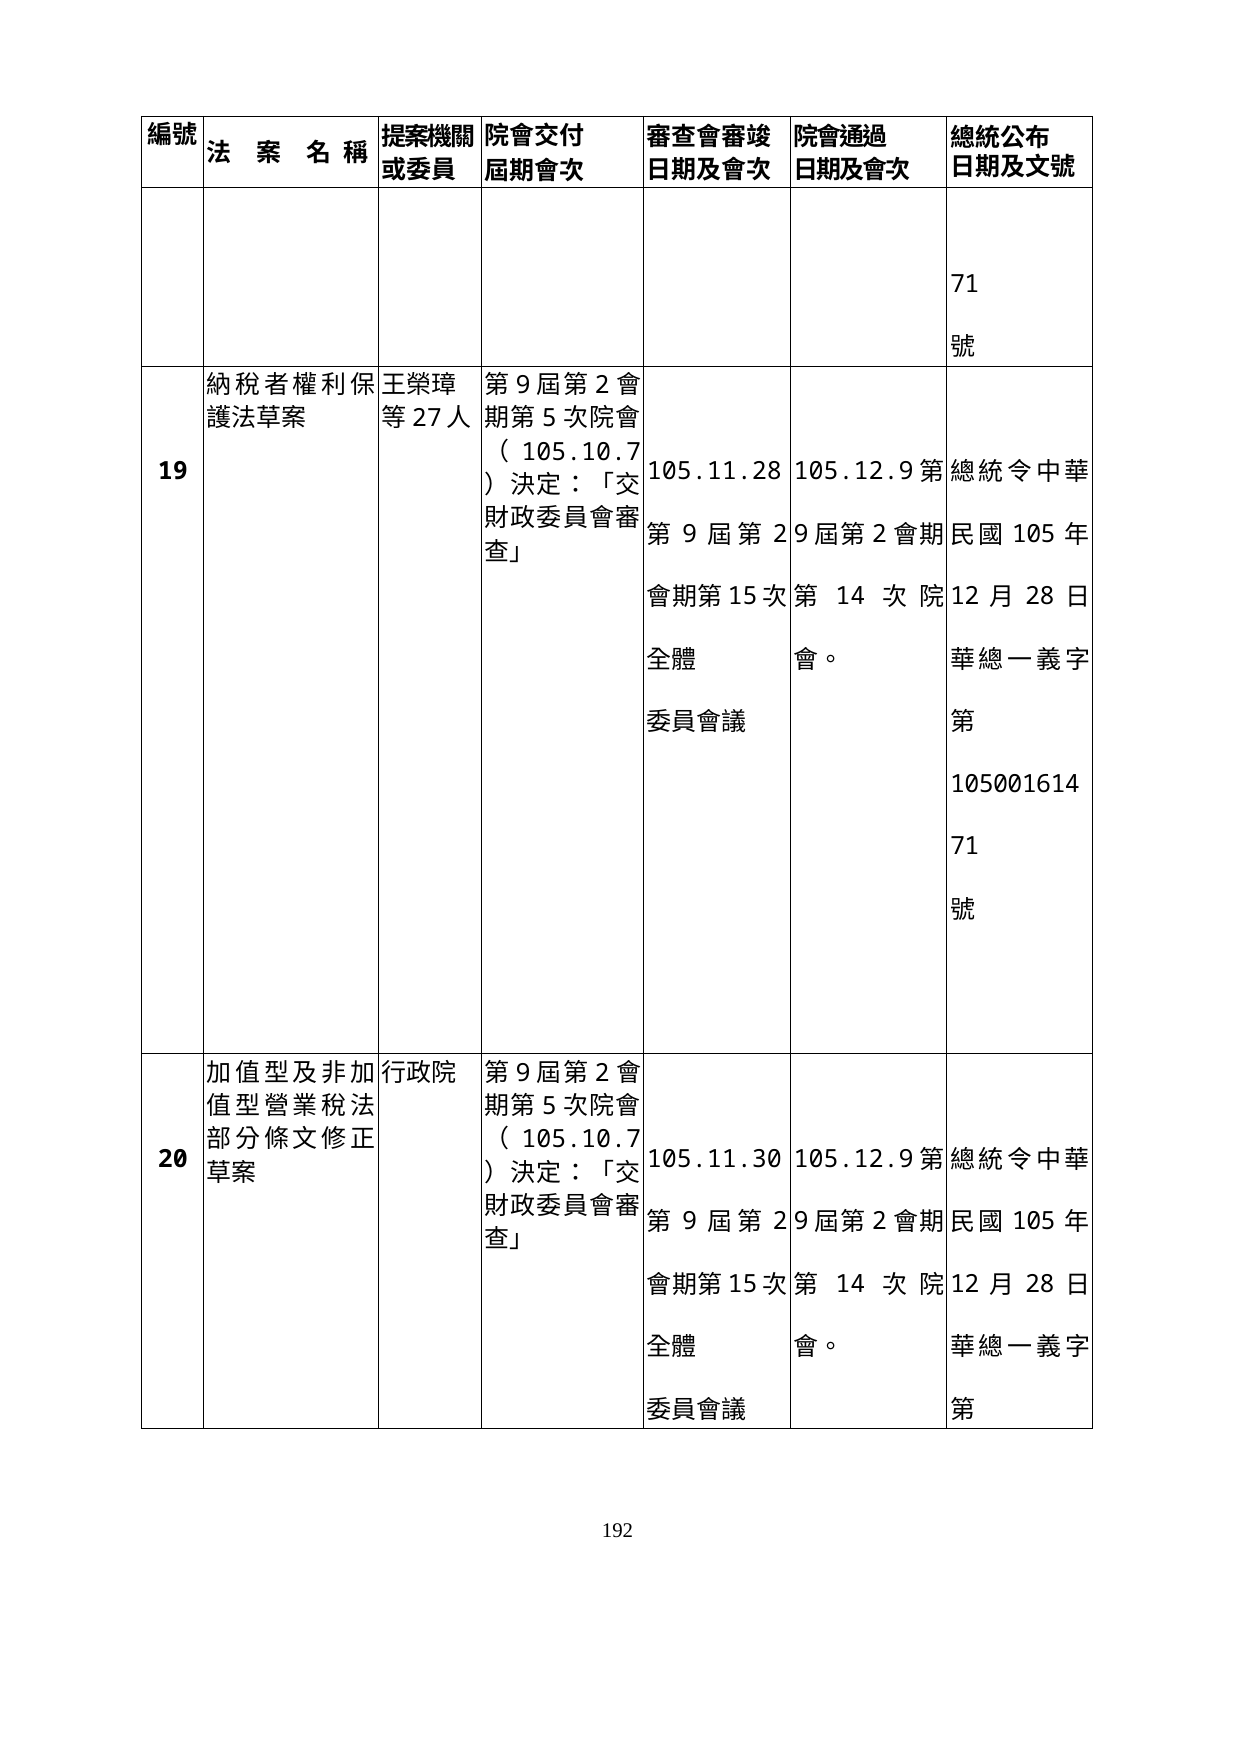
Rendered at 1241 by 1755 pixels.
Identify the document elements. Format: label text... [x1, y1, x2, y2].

table_cell [204, 188, 378, 366]
table_cell 王榮璋等27人 [379, 367, 481, 1053]
table_header 編號 [142, 117, 203, 187]
table_cell 第9屆第2會期第5次院會（105.10.7）決定：「交財政委員會審查」 [482, 1054, 643, 1428]
table_cell [142, 1054, 203, 1428]
table_header 院會交付 屆期會次 [482, 117, 643, 187]
table_cell 71 號 [947, 188, 1092, 366]
table_cell [644, 188, 790, 366]
table_header 審查會審竣 日期及會次 [644, 117, 790, 187]
table_cell 105.11.30第9屆第2會期第15次全體 委員會議 [644, 1054, 790, 1428]
table_cell 行政院 [379, 1054, 481, 1428]
table_cell 第9屆第2會期第5次院會（105.10.7）決定：「交財政委員會審查」 [482, 367, 643, 1053]
table_cell 105.11.28第9屆第2會期第15次全體 委員會議 [644, 367, 790, 1053]
table_cell 加值型及非加值型營業稅法部分條文修正草案 [204, 1054, 378, 1428]
table_header 總統公布 日期及文號 [947, 117, 1092, 187]
table_cell 105.12.9第9屆第2會期第14次院會。 [791, 367, 946, 1053]
table_header 提案機關 或委員 [379, 117, 481, 187]
table_cell [482, 188, 643, 366]
table_cell 納稅者權利保護法草案 [204, 367, 378, 1053]
table_cell 總統令中華民國105年12月28日華總一義字第 10500161471 號 [947, 367, 1092, 1053]
table_header 法 案 名 稱 [204, 117, 378, 187]
table_cell [142, 188, 203, 366]
table_cell [142, 367, 203, 1053]
table_header 院會通過 日期及會次 [791, 117, 946, 187]
table_cell 總統令中華民國105年12月28日華總一義字第 [947, 1054, 1092, 1428]
table_cell [791, 188, 946, 366]
table_cell 105.12.9第9屆第2會期第14次院會。 [791, 1054, 946, 1428]
table_cell [379, 188, 481, 366]
